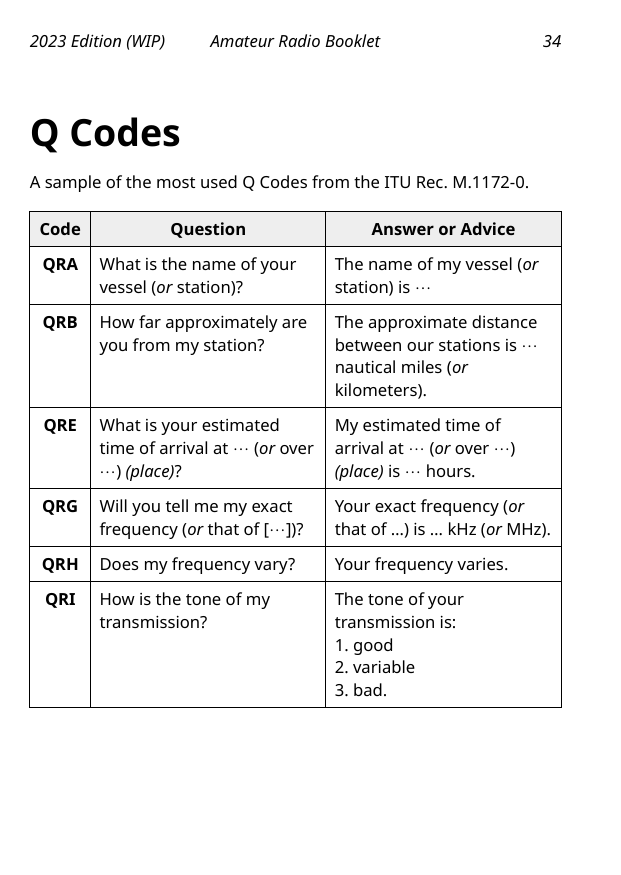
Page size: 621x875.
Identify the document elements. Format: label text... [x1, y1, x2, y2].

subtitle Q Codes [29, 107, 561, 158]
table_cell The name of my vessel (or station) is  [326, 247, 561, 304]
text A sample of the most used Q Codes from the ITU Rec. M.1172-0. [29, 170, 561, 193]
table_cell What is your estimated time of arrival at  (or over ) (place)? [91, 408, 325, 488]
table_cell My estimated time of arrival at  (or over ) (place) is  hours. [326, 408, 561, 488]
table_cell Does my frequency vary? [91, 547, 325, 581]
table_cell QRH [30, 547, 90, 581]
table_cell Your frequency varies. [326, 547, 561, 581]
table_cell Will you tell me my exact frequency (or that of [])? [91, 489, 325, 546]
table_cell QRA [30, 247, 90, 304]
table_cell Your exact frequency (or that of …) is … kHz (or MHz). [326, 489, 561, 546]
table_cell How far approximately are you from my station? [91, 305, 325, 407]
table_cell What is the name of your vessel (or station)? [91, 247, 325, 304]
table_cell QRB [30, 305, 90, 407]
table_cell The tone of your transmission is: 1. good 2. variable 3. bad. [326, 582, 561, 707]
table_header Question [91, 212, 325, 246]
table_header Code [30, 212, 90, 246]
table_cell QRG [30, 489, 90, 546]
table_cell How is the tone of my transmission? [91, 582, 325, 707]
table_cell QRI [30, 582, 90, 707]
table_header Answer or Advice [326, 212, 561, 246]
table_cell The approximate distance between our stations is  nautical miles (or kilometers). [326, 305, 561, 407]
table_cell QRE [30, 408, 90, 488]
